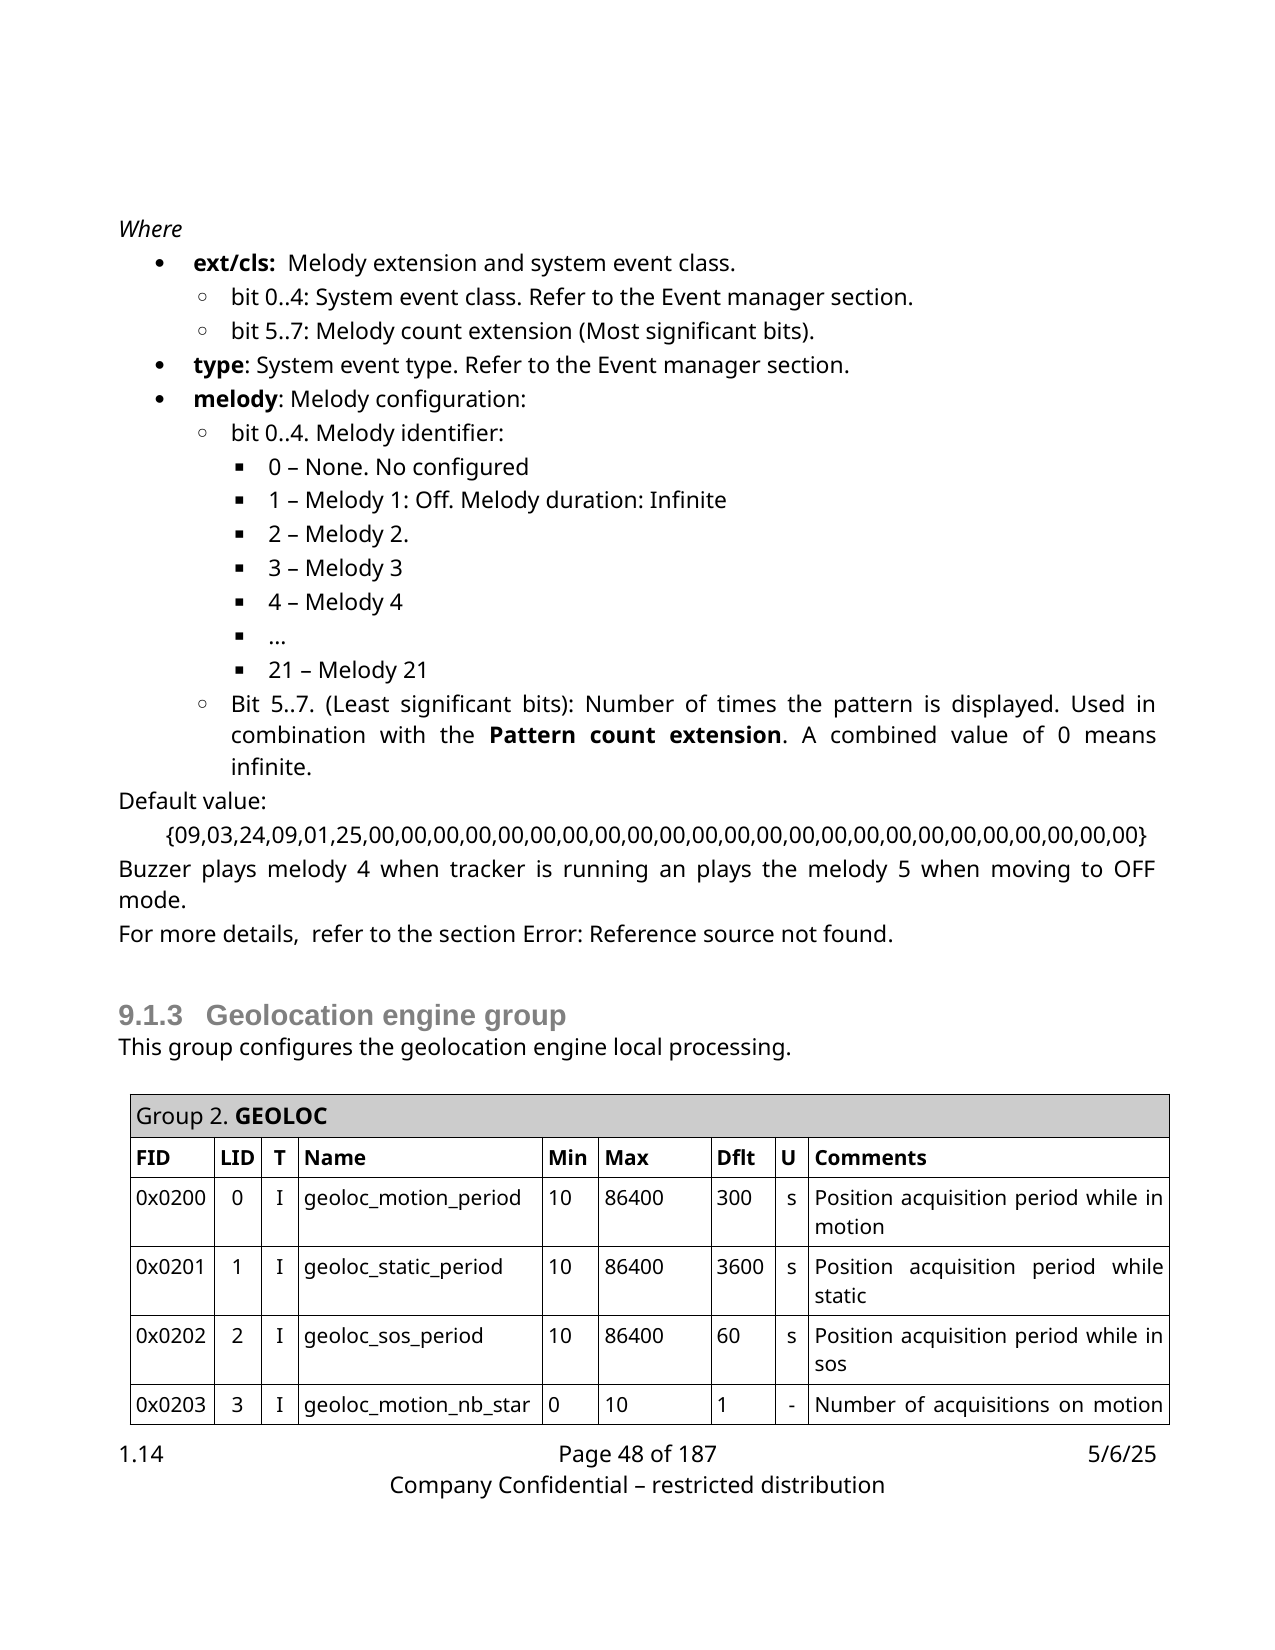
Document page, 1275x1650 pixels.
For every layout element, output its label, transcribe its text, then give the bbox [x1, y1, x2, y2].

table_cell FID [131, 1138, 214, 1177]
table_cell 0x0202 [131, 1316, 214, 1384]
text Default value: [118, 784, 1157, 816]
table_cell T [262, 1138, 298, 1177]
table_cell 300 [712, 1178, 775, 1246]
table_cell 10 [543, 1247, 598, 1315]
table_header Group 2. GEOLOC [131, 1095, 1169, 1137]
table_cell 0x0200 [131, 1178, 214, 1246]
table_cell s [776, 1247, 808, 1315]
list bit 0..4. Melody identifier: [193, 416, 1157, 448]
table_cell 10 [543, 1178, 598, 1246]
table_cell Position acquisition period while in sos [809, 1316, 1169, 1384]
table_cell Comments [809, 1138, 1169, 1177]
table_cell 3600 [712, 1247, 775, 1315]
table_cell 1 [215, 1247, 261, 1315]
table_cell geoloc_motion_nb_star [299, 1385, 542, 1424]
table_cell geoloc_sos_period [299, 1316, 542, 1384]
table_cell Max [599, 1138, 711, 1177]
table_cell s [776, 1316, 808, 1384]
table_cell U [776, 1138, 808, 1177]
list 0 – None. No configured [231, 450, 1157, 482]
table_cell I [262, 1316, 298, 1384]
table_cell geoloc_motion_period [299, 1178, 542, 1246]
table_cell 60 [712, 1316, 775, 1384]
list bit 5..7: Melody count extension (Most significant bits). [193, 314, 1157, 346]
text {09,03,24,09,01,25,00,00,00,00,00,00,00,00,00,00,00,00,00,00,00,00,00,00,00,00,00,00,00,00} [118, 818, 1157, 850]
table_cell 86400 [599, 1316, 711, 1384]
table_cell Min [543, 1138, 598, 1177]
list ext/cls: Melody extension and system event class. [156, 247, 1157, 278]
table_cell s [776, 1178, 808, 1246]
table_cell I [262, 1178, 298, 1246]
text Where [118, 213, 1157, 244]
table_cell 10 [599, 1385, 711, 1424]
table_cell Position acquisition period while static [809, 1247, 1169, 1315]
list … [231, 620, 1157, 651]
table_cell Name [299, 1138, 542, 1177]
table_cell LID [215, 1138, 261, 1177]
text For more details, refer to the section Error: Reference source not found. [118, 918, 1157, 949]
list type: System event type. Refer to the Event manager section. [156, 348, 1157, 380]
table_cell 86400 [599, 1247, 711, 1315]
table_cell 86400 [599, 1178, 711, 1246]
table_cell geoloc_static_period [299, 1247, 542, 1315]
table_cell I [262, 1247, 298, 1315]
text Buzzer plays melody 4 when tracker is running an plays the melody 5 when moving to OFF mode. [118, 852, 1157, 915]
list 3 – Melody 3 [231, 552, 1157, 583]
table_cell 2 [215, 1316, 261, 1384]
table_cell Position acquisition period while in motion [809, 1178, 1169, 1246]
list melody: Melody configuration: [156, 382, 1157, 414]
table_cell 0x0201 [131, 1247, 214, 1315]
table_cell 0x0203 [131, 1385, 214, 1424]
table_cell Number of acquisitions on motion [809, 1385, 1169, 1424]
list Bit 5..7. (Least significant bits): Number of times the pattern is displayed. Used in combination with the Pattern count extension. A combined value of 0 means infinite. [193, 688, 1157, 782]
table_cell 0 [215, 1178, 261, 1246]
list bit 0..4: System event class. Refer to the Event manager section. [193, 281, 1157, 312]
list 2 – Melody 2. [231, 518, 1157, 549]
list 4 – Melody 4 [231, 586, 1157, 617]
table_cell I [262, 1385, 298, 1424]
table_cell - [776, 1385, 808, 1424]
list 21 – Melody 21 [231, 654, 1157, 685]
list 1 – Melody 1: Off. Melody duration: Infinite [231, 484, 1157, 516]
table_cell Dflt [712, 1138, 775, 1177]
table_cell 3 [215, 1385, 261, 1424]
text This group configures the geolocation engine local processing. [118, 1031, 1157, 1062]
subtitle Geolocation engine group [118, 997, 1157, 1031]
table_cell 1 [712, 1385, 775, 1424]
table_cell 0 [543, 1385, 598, 1424]
table_cell 10 [543, 1316, 598, 1384]
